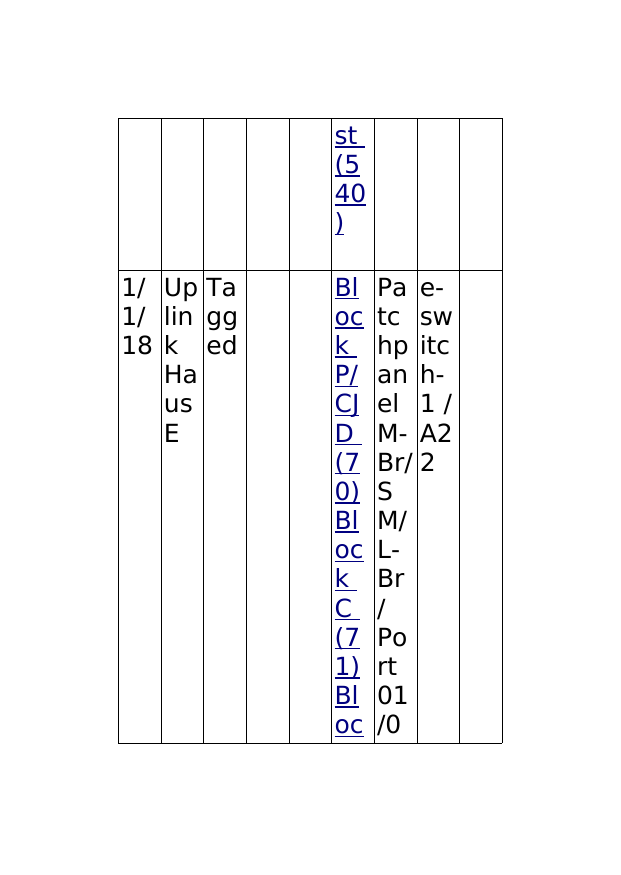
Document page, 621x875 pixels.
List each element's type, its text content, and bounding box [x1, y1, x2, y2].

table_cell [204, 119, 246, 270]
table_cell Tagged [204, 271, 246, 742]
table_cell [375, 119, 417, 270]
table_cell e-switch-1 / A22 [418, 271, 459, 742]
table_cell [460, 271, 502, 742]
table_cell [247, 271, 289, 742]
table_cell st (540) [332, 119, 374, 270]
table_cell [247, 119, 289, 270]
table_cell [460, 119, 502, 270]
table_cell [290, 119, 331, 270]
table_cell [119, 119, 161, 270]
table_cell [290, 271, 331, 742]
table_cell [418, 119, 459, 270]
table_cell Uplink Haus E [162, 271, 203, 742]
table_cell [162, 119, 203, 270]
table_cell 1/1/18 [119, 271, 161, 742]
table_cell Patchpanel M-Br/SM/L-Br / Port 01/0 [375, 271, 417, 742]
table_cell Block P/CJD (70) Block C (71) Bloc [332, 271, 374, 742]
